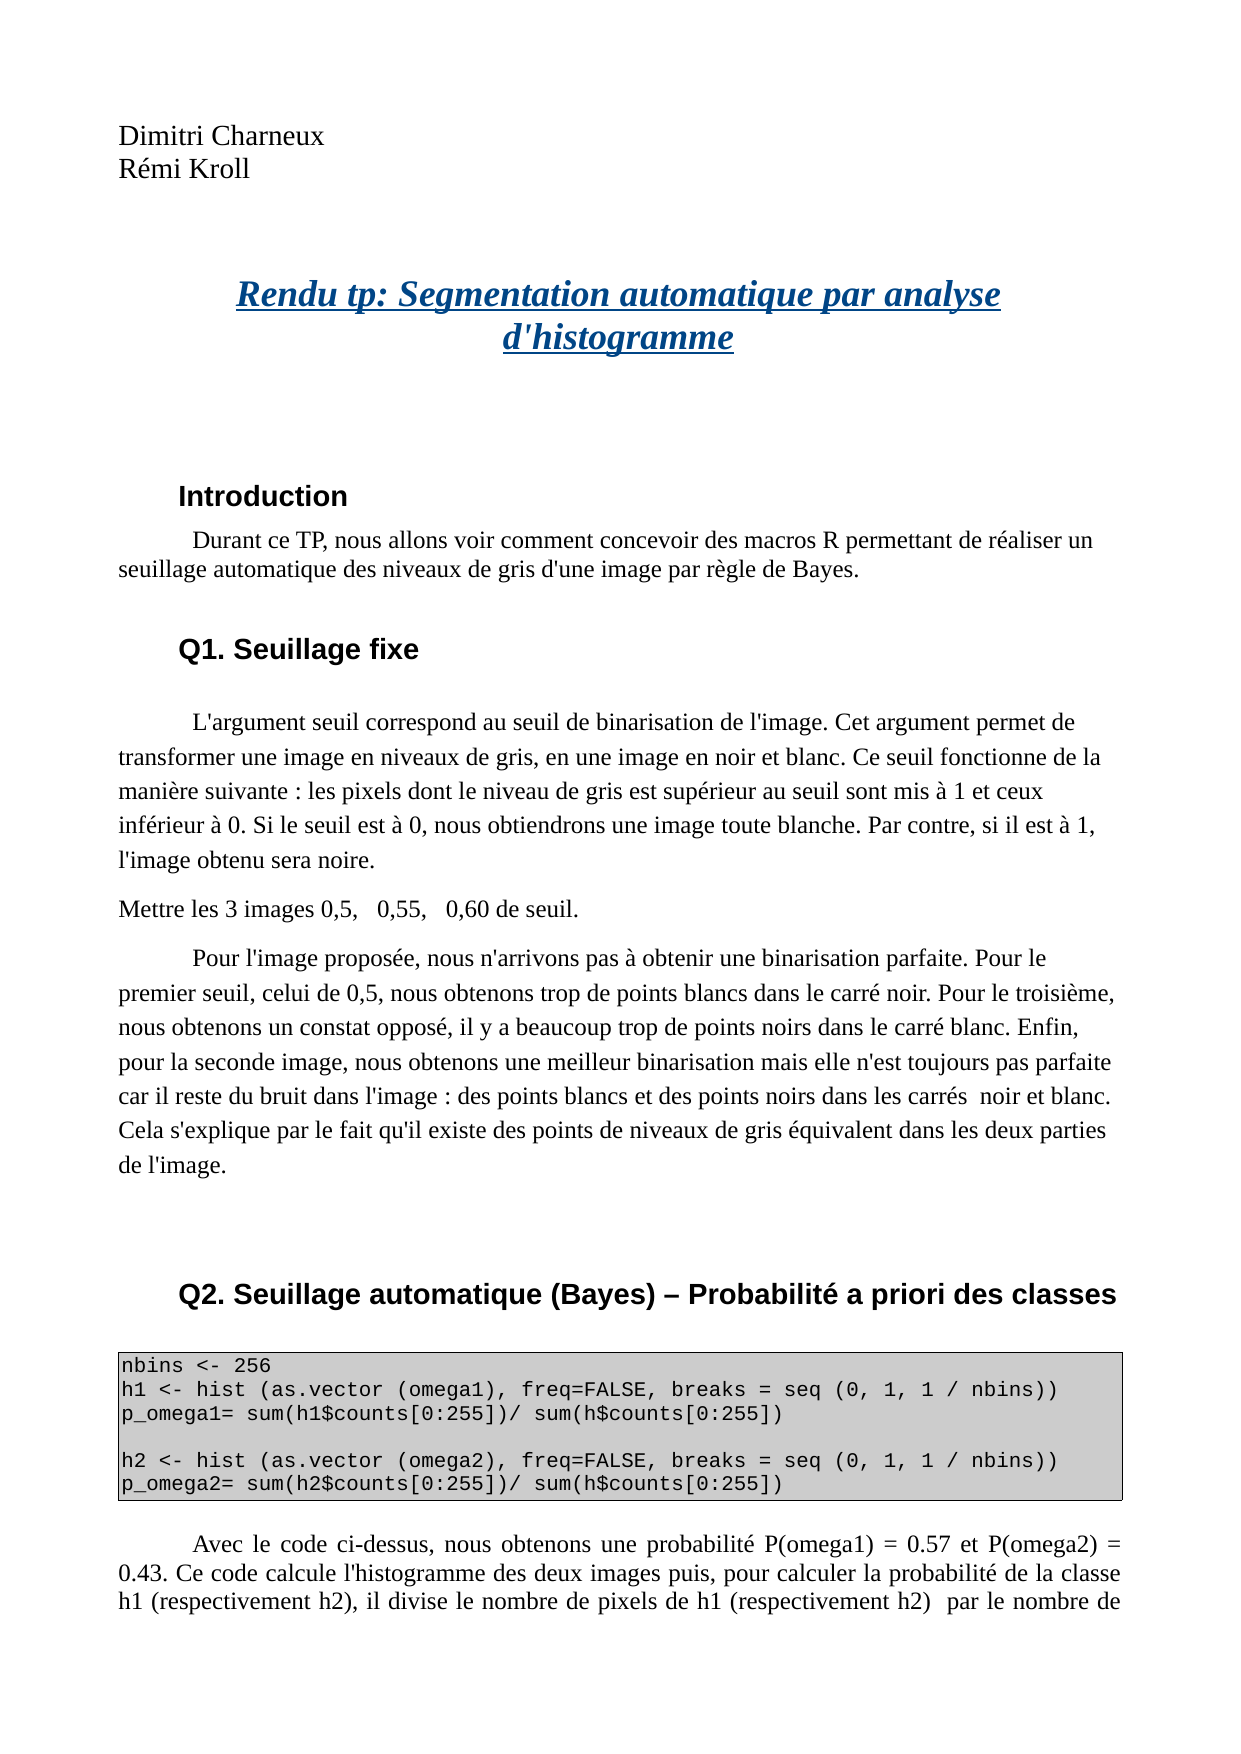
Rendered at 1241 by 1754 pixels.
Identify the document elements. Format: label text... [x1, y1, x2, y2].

text Rendu tp: Segmentation automatique par analyse d'histogramme [118, 271, 1122, 358]
text Mettre les 3 images 0,5, 0,55, 0,60 de seuil. [118, 894, 1122, 923]
text h2 <- hist (as.vector (omega2), freq=FALSE, breaks = seq (0, 1, 1 / nbins)) [119, 1447, 1122, 1470]
text Rémi Kroll [118, 152, 1122, 185]
text L'argument seuil correspond au seuil de binarisation de l'image. Cet argument permet de transformer une image en niveaux de gris, en une image en noir et blanc. Ce seuil fonctionne de la manière suivante : les pixels dont le niveau de gris est supérieur au seuil sont mis à 1 et ceux inférieur à 0. Si le seuil est à 0, nous obtiendrons une image toute blanche. Par contre, si il est à 1, l'image obtenu sera noire. [118, 707, 1122, 874]
text Avec le code ci-dessus, nous obtenons une probabilité P(omega1) = 0.57 et P(omega2) = 0.43. Ce code calcule l'histogramme des deux images puis, pour calculer la probabilité de la classe h1 (respectivement h2), il divise le nombre de pixels de h1 (respectivement h2) par le nombre de [118, 1529, 1122, 1615]
text p_omega2= sum(h2$counts[0:255])/ sum(h$counts[0:255]) [119, 1470, 1122, 1500]
subtitle Introduction [118, 479, 1122, 513]
text p_omega1= sum(h1$counts[0:255])/ sum(h$counts[0:255]) [119, 1399, 1122, 1423]
text h1 <- hist (as.vector (omega1), freq=FALSE, breaks = seq (0, 1, 1 / nbins)) [119, 1376, 1122, 1399]
text nbins <- 256 [119, 1353, 1122, 1376]
text Dimitri Charneux [118, 118, 1122, 152]
subtitle Q1. Seuillage fixe [118, 632, 1122, 666]
subtitle Q2. Seuillage automatique (Bayes) – Probabilité a priori des classes [118, 1277, 1122, 1311]
text Durant ce TP, nous allons voir comment concevoir des macros R permettant de réaliser un seuillage automatique des niveaux de gris d'une image par règle de Bayes. [118, 525, 1122, 583]
text Pour l'image proposée, nous n'arrivons pas à obtenir une binarisation parfaite. Pour le premier seuil, celui de 0,5, nous obtenons trop de points blancs dans le carré noir. Pour le troisième, nous obtenons un constat opposé, il y a beaucoup trop de points noirs dans le carré blanc. Enfin, pour la seconde image, nous obtenons une meilleur binarisation mais elle n'est toujours pas parfaite car il reste du bruit dans l'image : des points blancs et des points noirs dans les carrés noir et blanc. Cela s'explique par le fait qu'il existe des points de niveaux de gris équivalent dans les deux parties de l'image. [118, 943, 1122, 1179]
